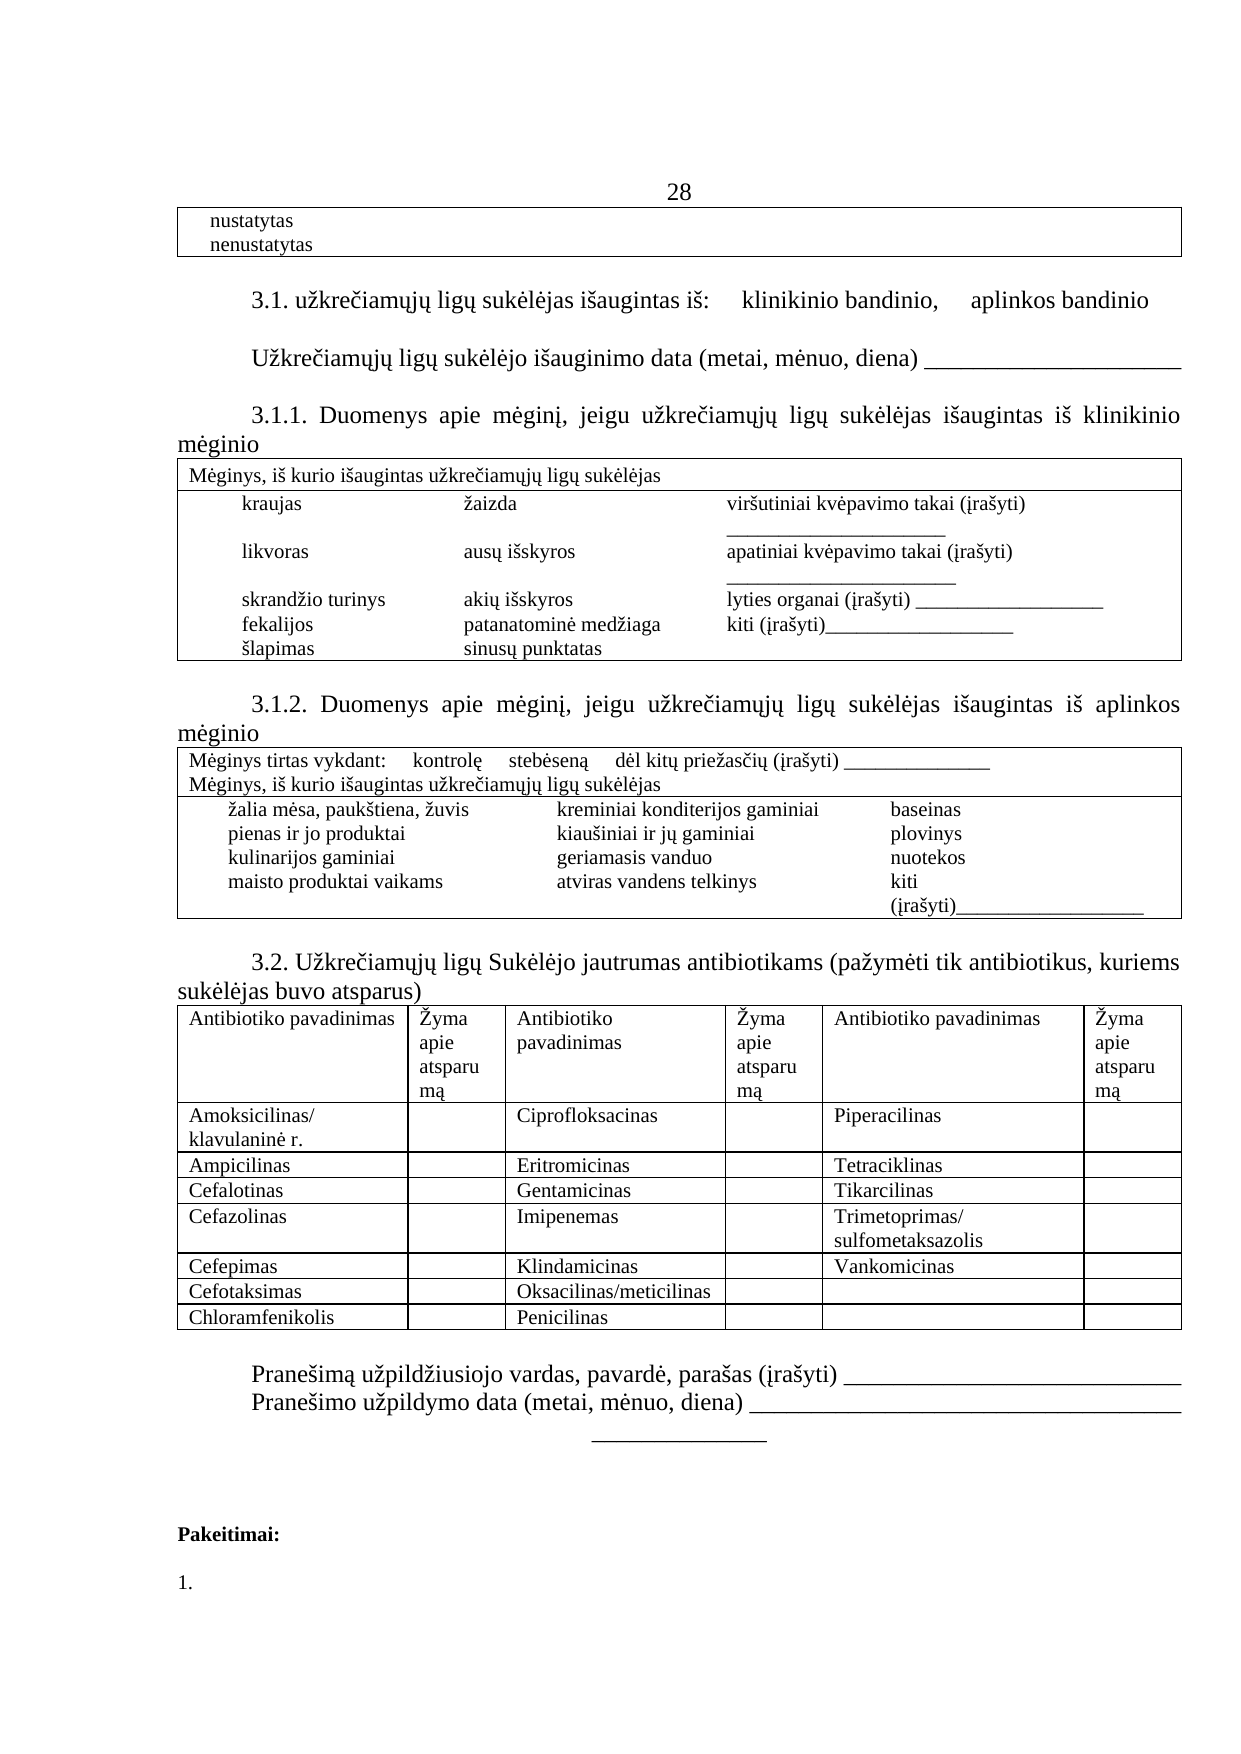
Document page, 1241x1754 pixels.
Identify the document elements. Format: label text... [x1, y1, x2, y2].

table_cell [726, 1305, 822, 1329]
table_cell baseinas [879, 797, 1181, 821]
table_cell [1085, 1103, 1181, 1151]
table_cell  [178, 821, 217, 845]
table_header Žyma apie atsparumą [1085, 1006, 1181, 1102]
table_cell Penicilinas [506, 1305, 725, 1329]
text Pranešimo užpildymo data (metai, mėnuo, diena) [177, 1387, 1181, 1416]
text 1. [177, 1570, 1181, 1594]
table_header Žyma apie atsparumą [409, 1006, 505, 1102]
table_cell Eritromicinas [506, 1153, 725, 1177]
table_cell fekalijos [230, 611, 409, 636]
table_header Žyma apie atsparumą [726, 1006, 822, 1102]
table_cell žalia mėsa, paukštiena, žuvis [217, 797, 505, 821]
table_cell Piperacilinas [823, 1103, 1083, 1151]
table_cell atviras vandens telkinys [545, 869, 836, 917]
table_cell [1085, 1279, 1181, 1303]
table_cell akių išskyros [453, 588, 673, 611]
table_cell kiti (įrašyti)__________________ [715, 611, 1181, 636]
table_cell Imipenemas [506, 1204, 725, 1252]
text Pakeitimai: [177, 1522, 1181, 1546]
table_cell Ampicilinas [178, 1153, 407, 1177]
table_cell [673, 636, 715, 659]
text Užkrečiamųjų ligų sukėlėjo išauginimo data (metai, mėnuo, diena) [177, 343, 1181, 372]
table_cell  [178, 588, 230, 611]
table_cell  [505, 845, 545, 869]
text ______________ [177, 1416, 1181, 1445]
table_cell [409, 1153, 505, 1177]
table_cell  [178, 491, 230, 539]
table_cell sinusų punktatas [453, 636, 673, 659]
table_cell  [410, 491, 452, 539]
table_cell [409, 1279, 505, 1303]
table_cell  [673, 539, 715, 587]
table_cell  [410, 539, 452, 587]
table_cell žaizda [453, 491, 673, 539]
table_cell plovinys [879, 821, 1181, 845]
table_cell  [836, 821, 879, 845]
table_cell [715, 636, 1181, 659]
table_cell  [673, 588, 715, 611]
table_cell Mėginys, iš kurio išaugintas užkrečiamųjų ligų sukėlėjas [178, 772, 1181, 796]
table_cell [409, 1254, 505, 1278]
text 3.2. Užkrečiamųjų ligų Sukėlėjo jautrumas antibiotikams (pažymėti tik antibiotikus, kuriems sukėlėjas buvo atsparus) [177, 947, 1181, 1005]
table_cell apatiniai kvėpavimo takai (įrašyti) ______________________ [715, 539, 1181, 587]
table_cell Trimetoprimas/sulfometaksazolis [823, 1204, 1083, 1252]
table_cell kreminiai konditerijos gaminiai [545, 797, 836, 821]
table_cell  [178, 611, 230, 636]
table_cell  [178, 845, 217, 869]
table_cell kraujas [230, 491, 409, 539]
text 3.1.2. Duomenys apie mėginį, jeigu užkrečiamųjų ligų sukėlėjas išaugintas iš aplinkos mėginio [177, 689, 1181, 747]
table_cell Amoksicilinas/klavulaninė r. [178, 1103, 407, 1151]
table_cell lyties organai (įrašyti) __________________ [715, 588, 1181, 611]
table_cell Tikarcilinas [823, 1178, 1083, 1202]
table_cell [726, 1204, 822, 1252]
table_cell Gentamicinas [506, 1178, 725, 1202]
table_cell Cefazolinas [178, 1204, 407, 1252]
table_cell šlapimas [230, 636, 409, 659]
table_cell kiaušiniai ir jų gaminiai [545, 821, 836, 845]
table_cell  [836, 797, 879, 821]
table_cell [409, 1178, 505, 1202]
table_cell  [410, 588, 452, 611]
table_header Mėginys, iš kurio išaugintas užkrečiamųjų ligų sukėlėjas [178, 459, 1181, 490]
table_cell  [836, 869, 879, 917]
table_cell  [410, 636, 452, 659]
table_cell likvoras [230, 539, 409, 587]
table_cell [726, 1103, 822, 1151]
table_cell [1085, 1305, 1181, 1329]
table_cell [726, 1153, 822, 1177]
table_cell  [178, 797, 217, 821]
table_cell [1085, 1153, 1181, 1177]
table_cell ausų išskyros [453, 539, 673, 587]
table_cell nuotekos [879, 845, 1181, 869]
table_header Antibiotiko pavadinimas [506, 1006, 725, 1102]
table_header Antibiotiko pavadinimas [178, 1006, 407, 1102]
table_cell  [673, 611, 715, 636]
table_cell geriamasis vanduo [545, 845, 836, 869]
table_cell  [178, 539, 230, 587]
table_cell  [505, 869, 545, 917]
table_cell viršutiniai kvėpavimo takai (įrašyti) _____________________ [715, 491, 1181, 539]
table_cell Klindamicinas [506, 1254, 725, 1278]
text 3.1.1. Duomenys apie mėginį, jeigu užkrečiamųjų ligų sukėlėjas išaugintas iš klinikinio mėginio [177, 401, 1181, 458]
table_header Antibiotiko pavadinimas [823, 1006, 1083, 1102]
table_cell  [505, 821, 545, 845]
table_cell Cefepimas [178, 1254, 407, 1278]
table_cell Oksacilinas/meticilinas [506, 1279, 725, 1303]
table_cell [726, 1178, 822, 1202]
table_cell pienas ir jo produktai [217, 821, 505, 845]
table_cell  [178, 636, 230, 659]
table_cell [1085, 1204, 1181, 1252]
table_cell [823, 1305, 1083, 1329]
table_header  nustatytas  nenustatytas [178, 208, 1181, 256]
table_cell kiti (įrašyti)__________________ [879, 869, 1181, 917]
table_cell [409, 1103, 505, 1151]
table_cell kulinarijos gaminiai [217, 845, 505, 869]
table_cell  [836, 845, 879, 869]
text Pranešimą užpildžiusiojo vardas, pavardė, parašas (įrašyti) [177, 1359, 1181, 1387]
table_cell patanatominė medžiaga [453, 611, 673, 636]
table_cell  [673, 491, 715, 539]
table_header Mėginys tirtas vykdant:  kontrolę  stebėseną  dėl kitų priežasčių (įrašyti) ______________ [178, 748, 1181, 772]
table_cell maisto produktai vaikams [217, 869, 505, 917]
table_cell  [410, 611, 452, 636]
table_cell  [505, 797, 545, 821]
text 3.1. užkrečiamųjų ligų sukėlėjas išaugintas iš:  klinikinio bandinio,  aplinkos bandinio [177, 286, 1181, 314]
table_cell Tetraciklinas [823, 1153, 1083, 1177]
table_cell [409, 1204, 505, 1252]
table_cell [409, 1305, 505, 1329]
table_cell [726, 1279, 822, 1303]
table_cell Cefalotinas [178, 1178, 407, 1202]
table_cell [1085, 1254, 1181, 1278]
table_cell Chloramfenikolis [178, 1305, 407, 1329]
table_cell skrandžio turinys [230, 588, 409, 611]
table_cell [823, 1279, 1083, 1303]
table_cell Ciprofloksacinas [506, 1103, 725, 1151]
table_cell [726, 1254, 822, 1278]
table_cell  [178, 869, 217, 917]
table_cell [1085, 1178, 1181, 1202]
table_cell Vankomicinas [823, 1254, 1083, 1278]
table_cell Cefotaksimas [178, 1279, 407, 1303]
